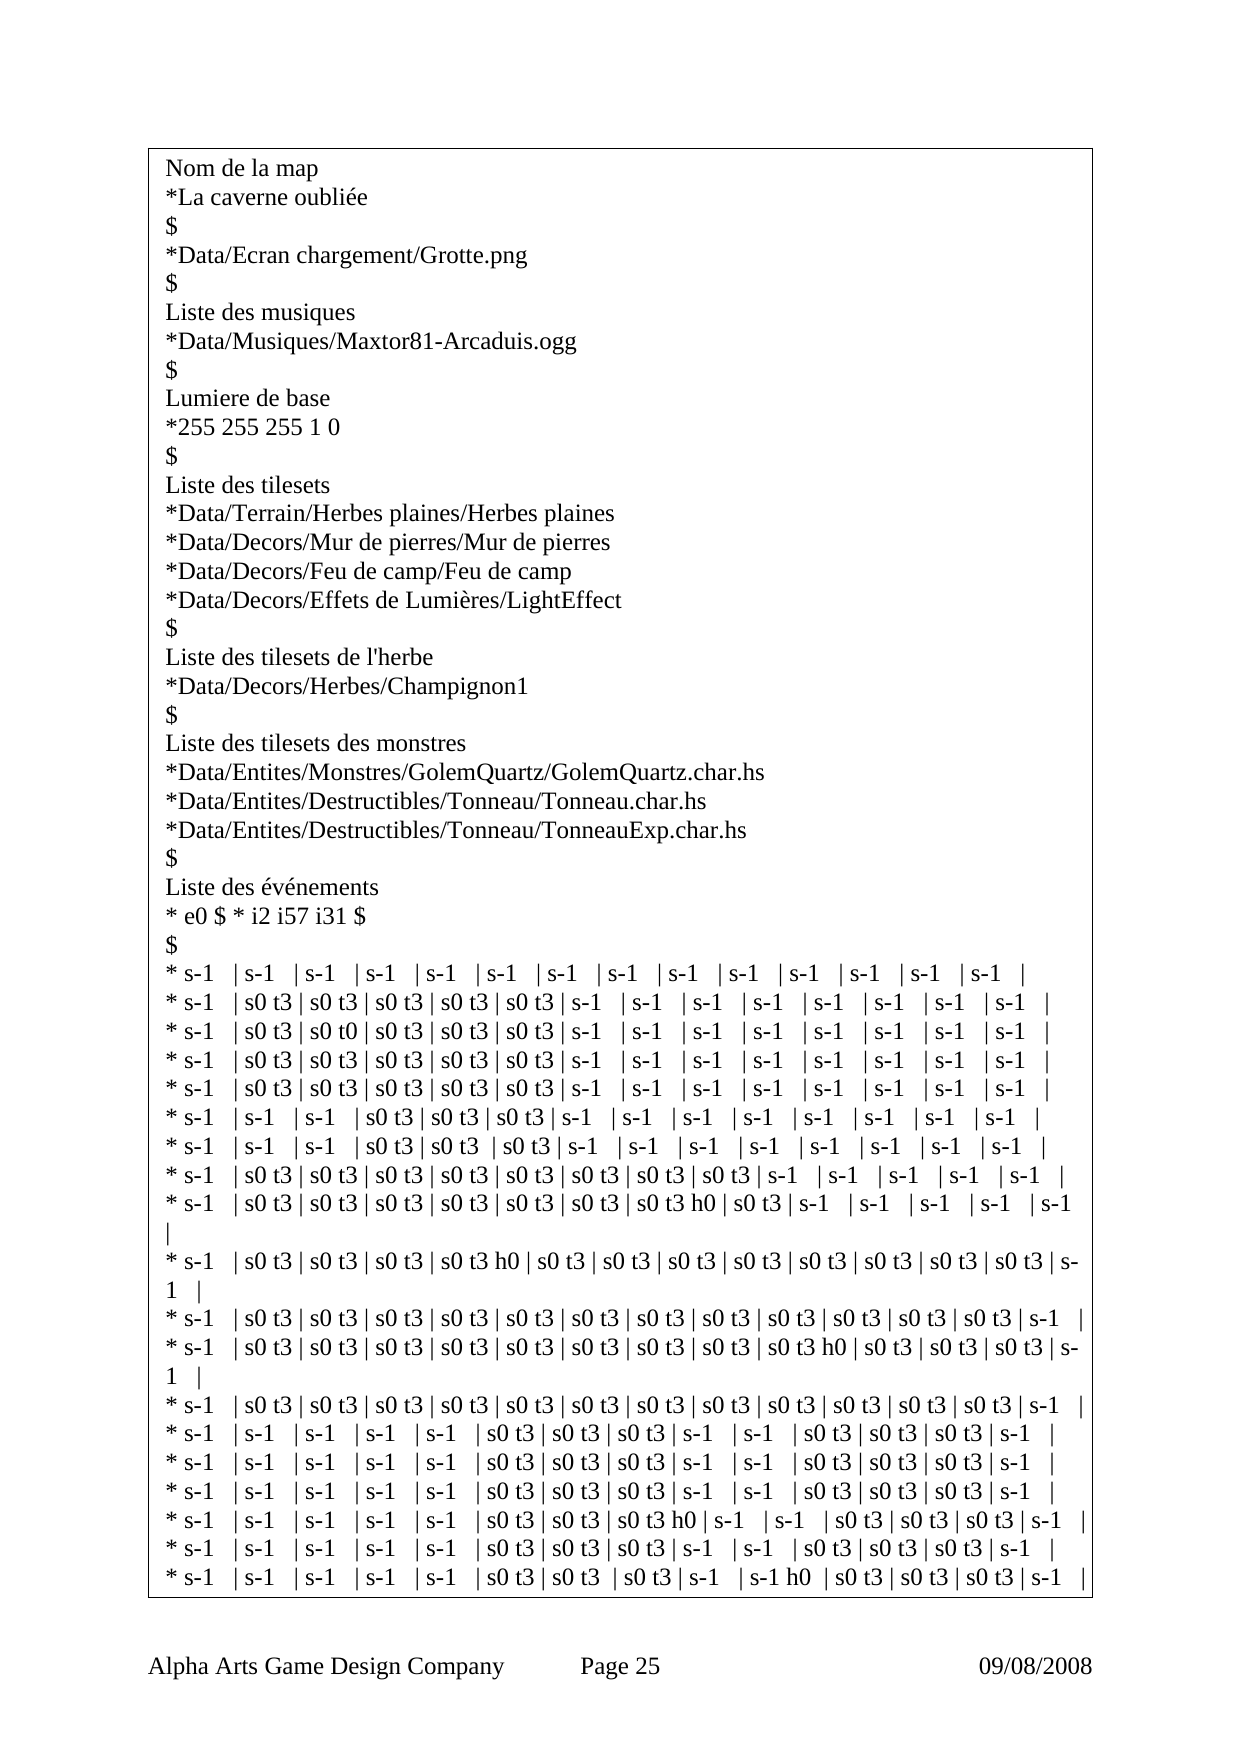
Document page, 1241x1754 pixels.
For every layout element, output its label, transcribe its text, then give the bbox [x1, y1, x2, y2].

table_header Nom de la map *La caverne oubliée $ *Data/Ecran chargement/Grotte.png $ Liste des musiques *Data/Musiques/Maxtor81-Arcaduis.ogg $ Lumiere de base *255 255 255 1 0 $ Liste des tilesets *Data/Terrain/Herbes plaines/Herbes plaines *Data/Decors/Mur de pierres/Mur de pierres *Data/Decors/Feu de camp/Feu de camp *Data/Decors/Effets de Lumières/LightEffect $ Liste des tilesets de l'herbe *Data/Decors/Herbes/Champignon1 $ Liste des tilesets des monstres *Data/Entites/Monstres/GolemQuartz/GolemQuartz.char.hs *Data/Entites/Destructibles/Tonneau/Tonneau.char.hs *Data/Entites/Destructibles/Tonneau/TonneauExp.char.hs $ Liste des événements * e0 $ * i2 i57 i31 $ $ * s-1 | s-1 | s-1 | s-1 | s-1 | s-1 | s-1 | s-1 | s-1 | s-1 | s-1 | s-1 | s-1 | s-1 | * s-1 | s0 t3 | s0 t3 | s0 t3 | s0 t3 | s0 t3 | s-1 | s-1 | s-1 | s-1 | s-1 | s-1 | s-1 | s-1 | * s-1 | s0 t3 | s0 t0 | s0 t3 | s0 t3 | s0 t3 | s-1 | s-1 | s-1 | s-1 | s-1 | s-1 | s-1 | s-1 | * s-1 | s0 t3 | s0 t3 | s0 t3 | s0 t3 | s0 t3 | s-1 | s-1 | s-1 | s-1 | s-1 | s-1 | s-1 | s-1 | * s-1 | s0 t3 | s0 t3 | s0 t3 | s0 t3 | s0 t3 | s-1 | s-1 | s-1 | s-1 | s-1 | s-1 | s-1 | s-1 | * s-1 | s-1 | s-1 | s0 t3 | s0 t3 | s0 t3 | s-1 | s-1 | s-1 | s-1 | s-1 | s-1 | s-1 | s-1 | * s-1 | s-1 | s-1 | s0 t3 | s0 t3 | s0 t3 | s-1 | s-1 | s-1 | s-1 | s-1 | s-1 | s-1 | s-1 | * s-1 | s0 t3 | s0 t3 | s0 t3 | s0 t3 | s0 t3 | s0 t3 | s0 t3 | s0 t3 | s-1 | s-1 | s-1 | s-1 | s-1 | * s-1 | s0 t3 | s0 t3 | s0 t3 | s0 t3 | s0 t3 | s0 t3 | s0 t3 h0 | s0 t3 | s-1 | s-1 | s-1 | s-1 | s-1 | * s-1 | s0 t3 | s0 t3 | s0 t3 | s0 t3 h0 | s0 t3 | s0 t3 | s0 t3 | s0 t3 | s0 t3 | s0 t3 | s0 t3 | s0 t3 | s-1 | * s-1 | s0 t3 | s0 t3 | s0 t3 | s0 t3 | s0 t3 | s0 t3 | s0 t3 | s0 t3 | s0 t3 | s0 t3 | s0 t3 | s0 t3 | s-1 | * s-1 | s0 t3 | s0 t3 | s0 t3 | s0 t3 | s0 t3 | s0 t3 | s0 t3 | s0 t3 | s0 t3 h0 | s0 t3 | s0 t3 | s0 t3 | s-1 | * s-1 | s0 t3 | s0 t3 | s0 t3 | s0 t3 | s0 t3 | s0 t3 | s0 t3 | s0 t3 | s0 t3 | s0 t3 | s0 t3 | s0 t3 | s-1 | * s-1 | s-1 | s-1 | s-1 | s-1 | s0 t3 | s0 t3 | s0 t3 | s-1 | s-1 | s0 t3 | s0 t3 | s0 t3 | s-1 | * s-1 | s-1 | s-1 | s-1 | s-1 | s0 t3 | s0 t3 | s0 t3 | s-1 | s-1 | s0 t3 | s0 t3 | s0 t3 | s-1 | * s-1 | s-1 | s-1 | s-1 | s-1 | s0 t3 | s0 t3 | s0 t3 | s-1 | s-1 | s0 t3 | s0 t3 | s0 t3 | s-1 | * s-1 | s-1 | s-1 | s-1 | s-1 | s0 t3 | s0 t3 | s0 t3 h0 | s-1 | s-1 | s0 t3 | s0 t3 | s0 t3 | s-1 | * s-1 | s-1 | s-1 | s-1 | s-1 | s0 t3 | s0 t3 | s0 t3 | s-1 | s-1 | s0 t3 | s0 t3 | s0 t3 | s-1 | * s-1 | s-1 | s-1 | s-1 | s-1 | s0 t3 | s0 t3 | s0 t3 | s-1 | s-1 h0 | s0 t3 | s0 t3 | s0 t3 | s-1 | [149, 149, 1092, 1597]
